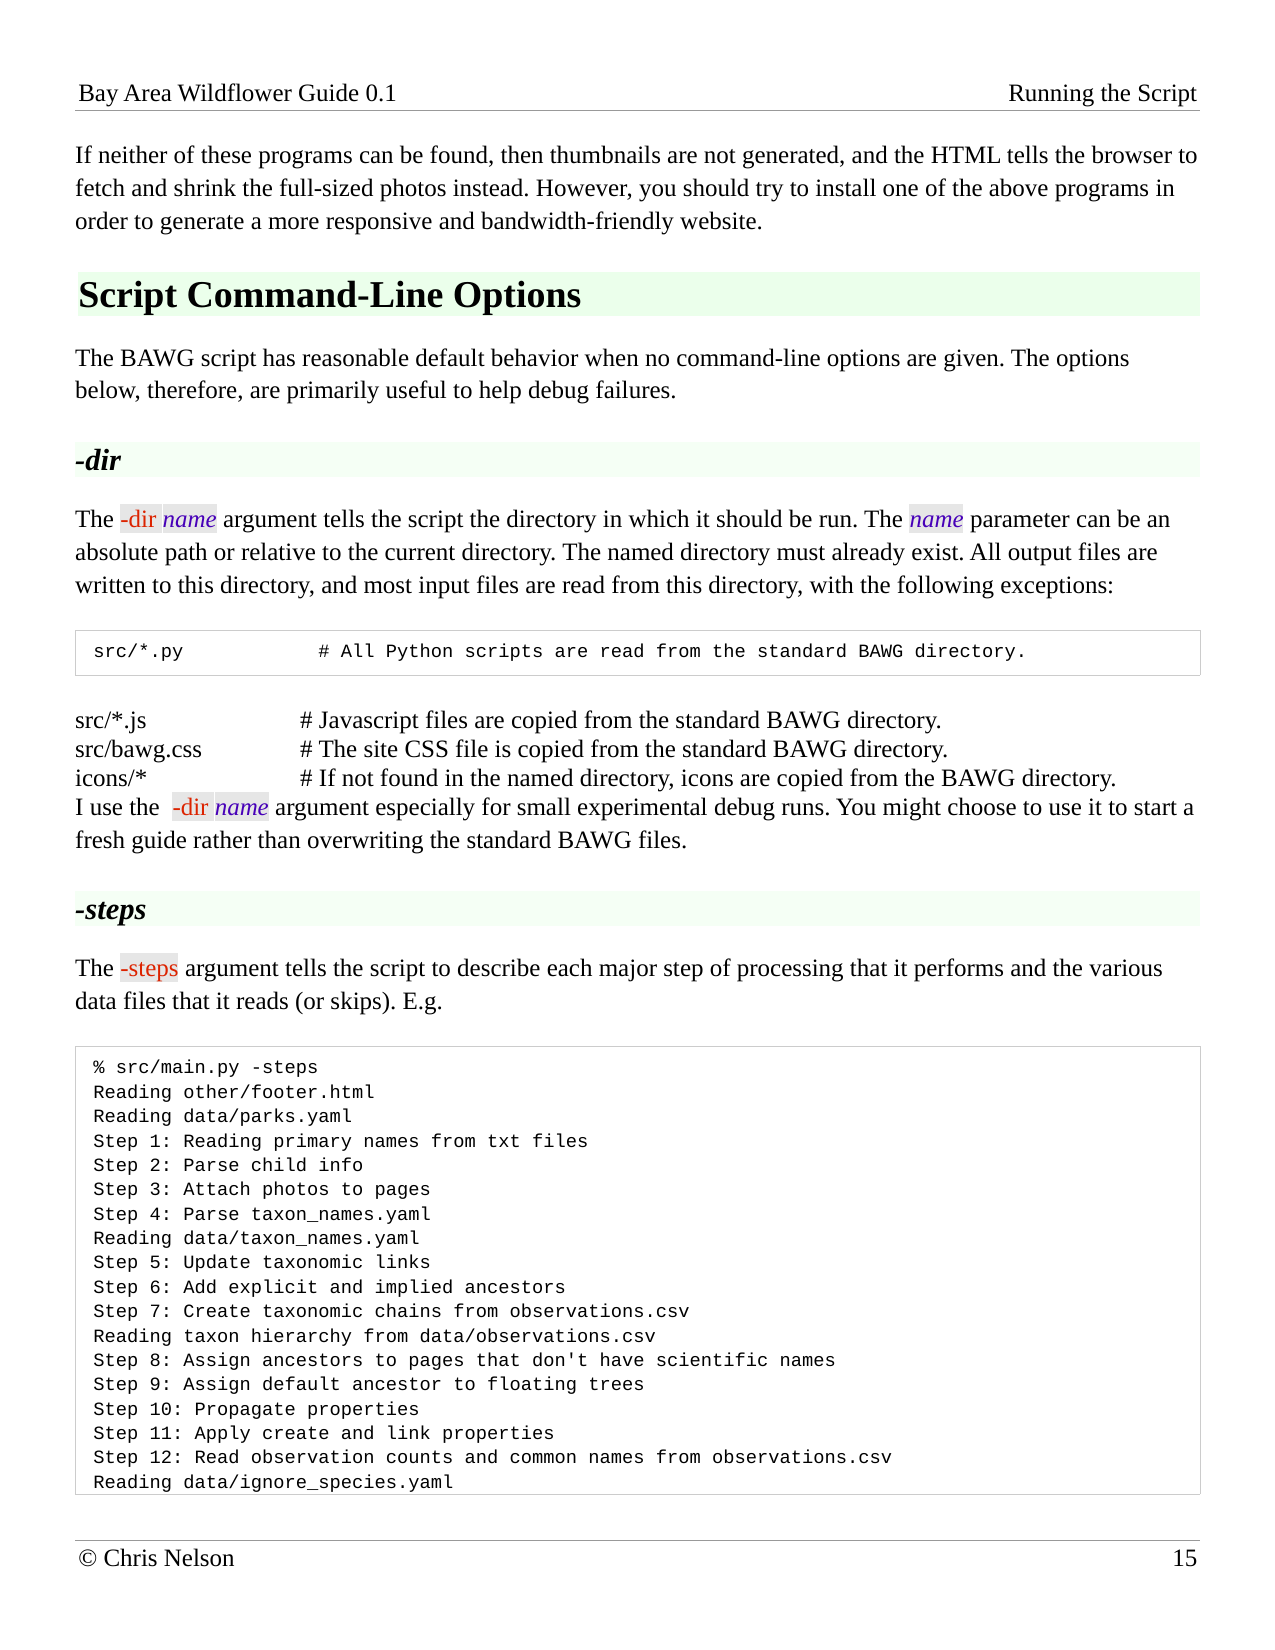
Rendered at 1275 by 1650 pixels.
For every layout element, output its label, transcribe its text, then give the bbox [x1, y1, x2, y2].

text src/*.js # Javascript files are copied from the standard BAWG directory. [75, 706, 1200, 734]
text Step 10: Propagate properties [76, 1387, 1200, 1412]
text src/bawg.css # The site CSS file is copied from the standard BAWG directory. [75, 734, 1200, 763]
text Step 1: Reading primary names from txt files [76, 1119, 1200, 1144]
text Reading taxon hierarchy from data/observations.csv [76, 1314, 1200, 1339]
text Step 12: Read observation counts and common names from observations.csv [76, 1436, 1200, 1461]
text Step 8: Assign ancestors to pages that don't have scientific names [76, 1339, 1200, 1363]
text Step 7: Create taxonomic chains from observations.csv [76, 1290, 1200, 1314]
text Step 6: Add explicit and implied ancestors [76, 1266, 1200, 1290]
text Step 11: Apply create and link properties [76, 1412, 1200, 1436]
subtitle -dir [75, 442, 1200, 477]
text I use the -dir name argument especially for small experimental debug runs. You might choose to use it to start a fresh guide rather than overwriting the standard BAWG files. [75, 792, 1200, 853]
text The -steps argument tells the script to describe each major step of processing that it performs and the various data files that it reads (or skips). E.g. [75, 953, 1200, 1015]
text Reading data/parks.yaml [76, 1095, 1200, 1119]
text Step 5: Update taxonomic links [76, 1241, 1200, 1266]
text % src/main.py -steps [76, 1047, 1200, 1071]
text Step 3: Attach photos to pages [76, 1168, 1200, 1192]
text Reading data/ignore_species.yaml [76, 1461, 1200, 1494]
text src/*.py # All Python scripts are read from the standard BAWG directory. [76, 631, 1200, 675]
text Reading data/taxon_names.yaml [76, 1217, 1200, 1241]
text Step 2: Parse child info [76, 1144, 1200, 1168]
text If neither of these programs can be found, then thumbnails are not generated, and the HTML tells the browser to fetch and shrink the full-sized photos instead. However, you should try to install one of the above programs in order to generate a more responsive and bandwidth-friendly website. [75, 140, 1200, 235]
text The BAWG script has reasonable default behavior when no command-line options are given. The options below, therefore, are primarily useful to help debug failures. [75, 343, 1200, 404]
subtitle Script Command-Line Options [78, 272, 1200, 316]
text icons/* # If not found in the named directory, icons are copied from the BAWG directory. [75, 763, 1200, 792]
text Reading other/footer.html [76, 1071, 1200, 1095]
text Step 4: Parse taxon_names.yaml [76, 1192, 1200, 1217]
text Step 9: Assign default ancestor to floating trees [76, 1363, 1200, 1387]
subtitle -steps [75, 891, 1200, 926]
text The -dir name argument tells the script the directory in which it should be run. The name parameter can be an absolute path or relative to the current directory. The named directory must already exist. All output files are written to this directory, and most input files are read from this directory, with the following exceptions: [75, 504, 1200, 599]
